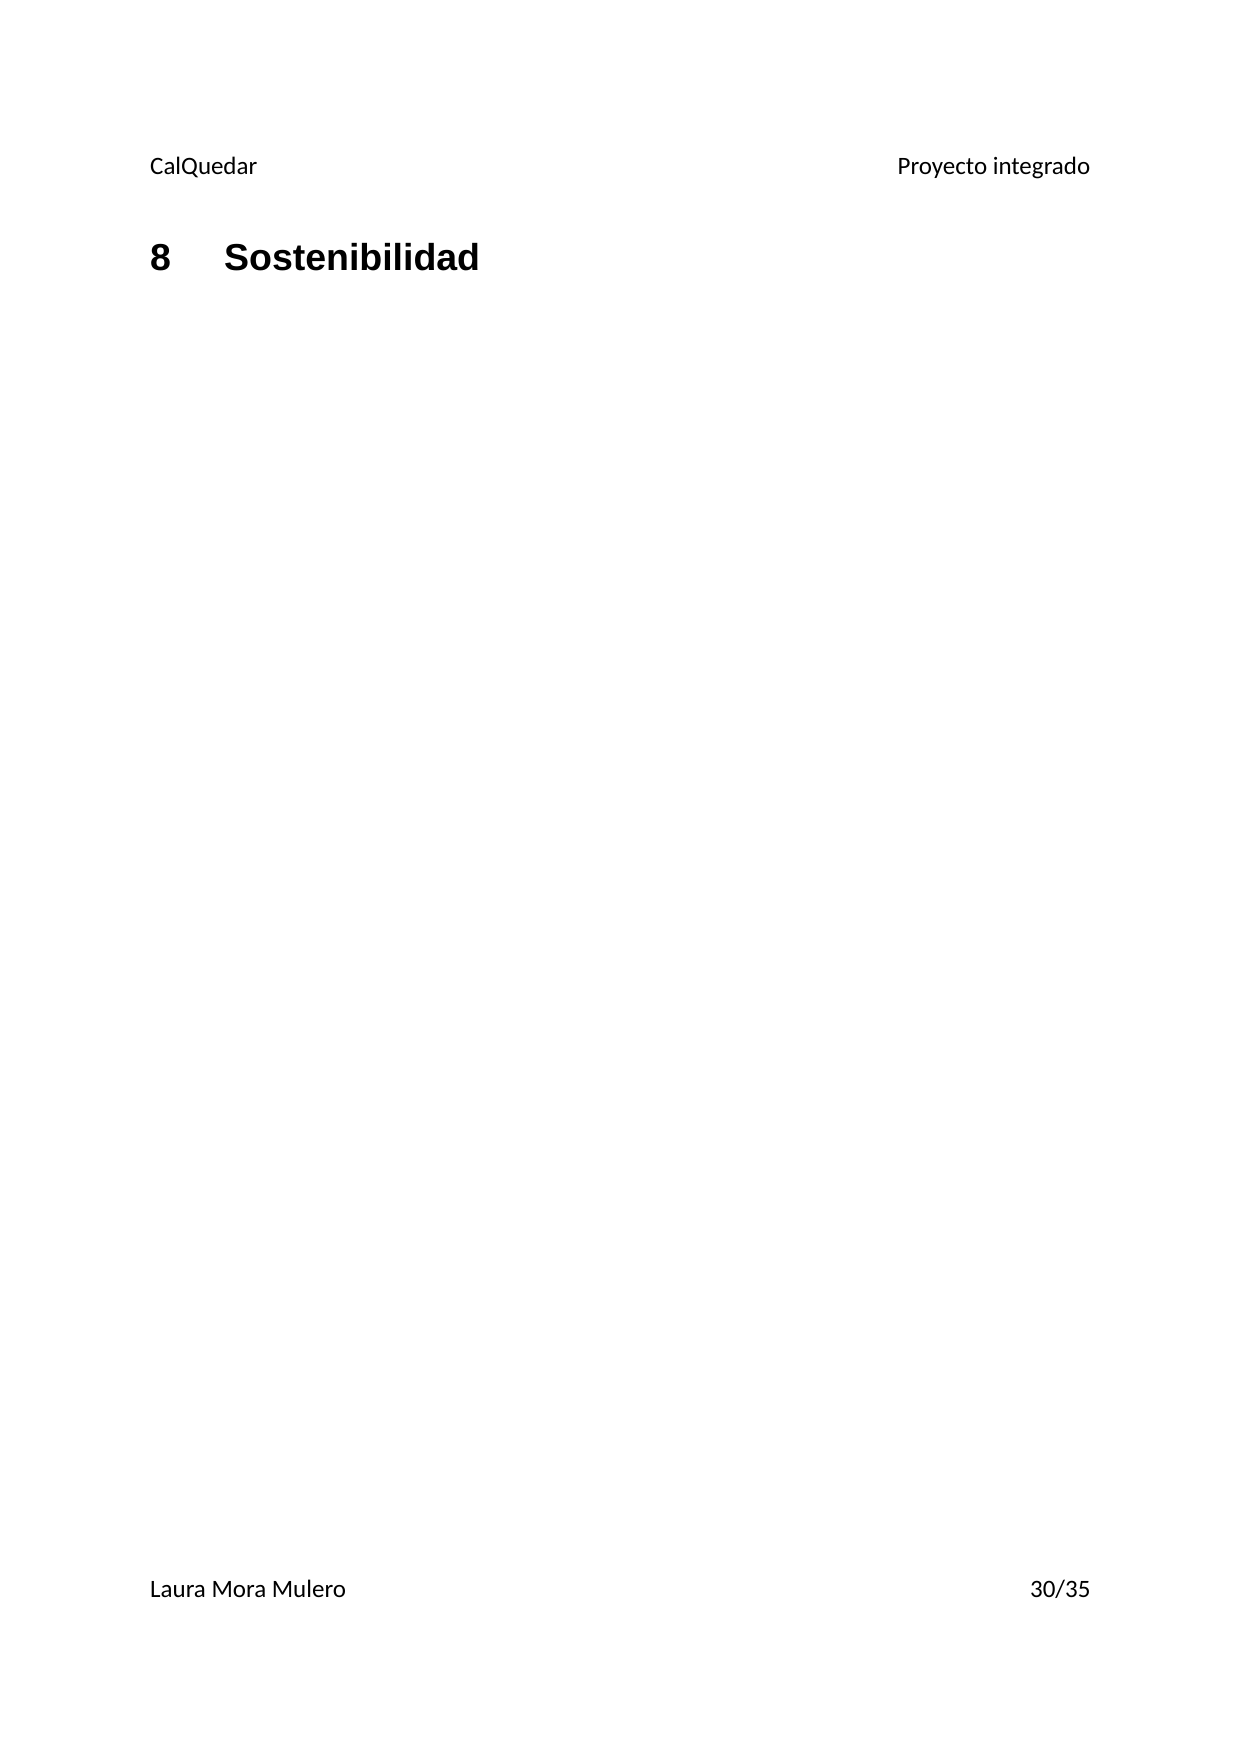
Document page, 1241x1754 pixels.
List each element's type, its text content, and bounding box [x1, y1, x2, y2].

subtitle Sostenibilidad [150, 235, 1090, 278]
